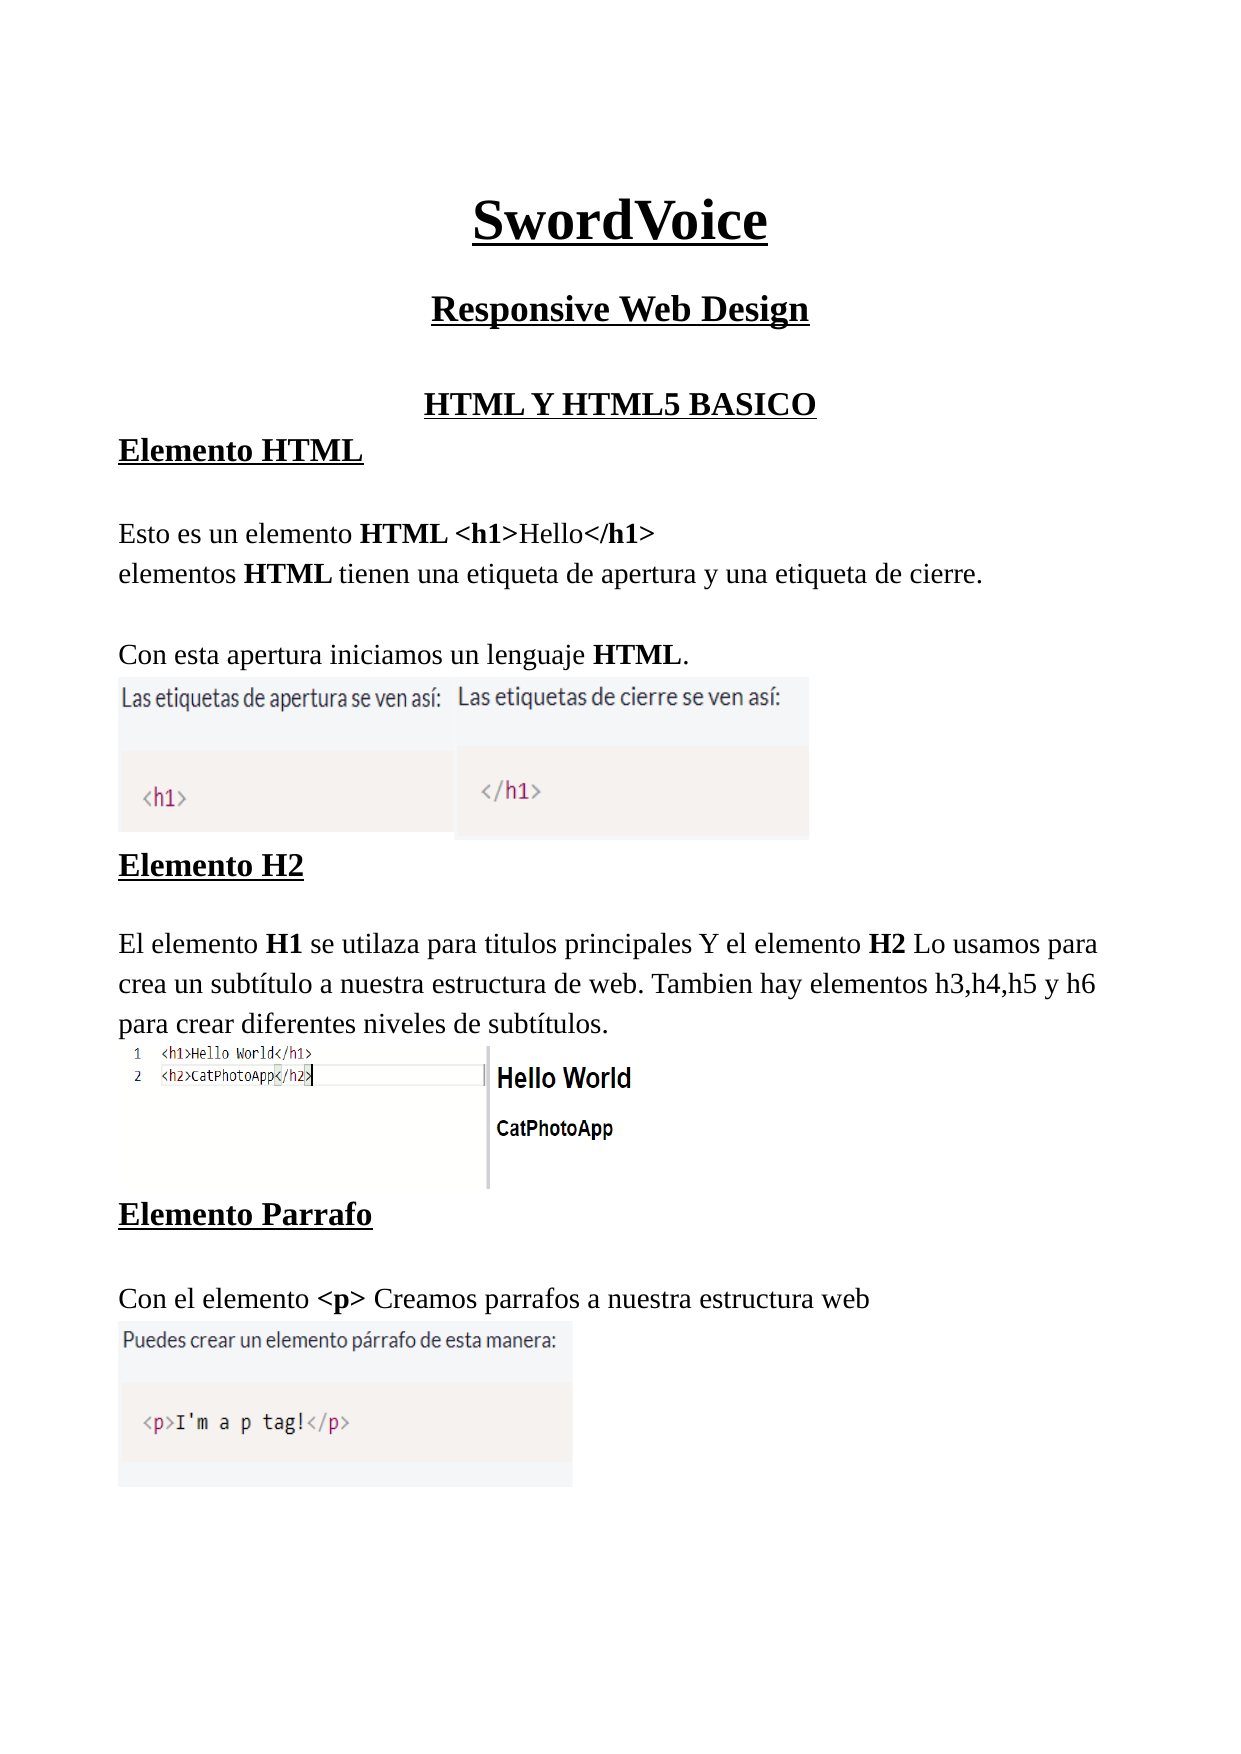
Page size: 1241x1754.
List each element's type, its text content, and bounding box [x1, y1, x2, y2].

text El elemento H1 se utilaza para titulos principales Y el elemento H2 Lo usamos para crea un subtítulo a nuestra estructura de web. Tambien hay elementos h3,h4,h5 y h6 para crear diferentes niveles de subtítulos. [118, 926, 1122, 1040]
text Responsive Web Design [118, 287, 1122, 330]
text Esto es un elemento HTML <h1>Hello</h1> [118, 516, 1122, 550]
text Con esta apertura iniciamos un lenguaje HTML. [118, 637, 1122, 671]
text Elemento HTML [118, 430, 1122, 469]
text elementos HTML tienen una etiqueta de apertura y una etiqueta de cierre. [118, 557, 1122, 590]
text SwordVoice [118, 185, 1122, 252]
text HTML Y HTML5 BASICO [118, 384, 1122, 423]
text Con el elemento <p> Creamos parrafos a nuestra estructura web [118, 1281, 1122, 1487]
text Elemento Parrafo [118, 1195, 1122, 1233]
text Elemento H2 [118, 846, 1122, 884]
